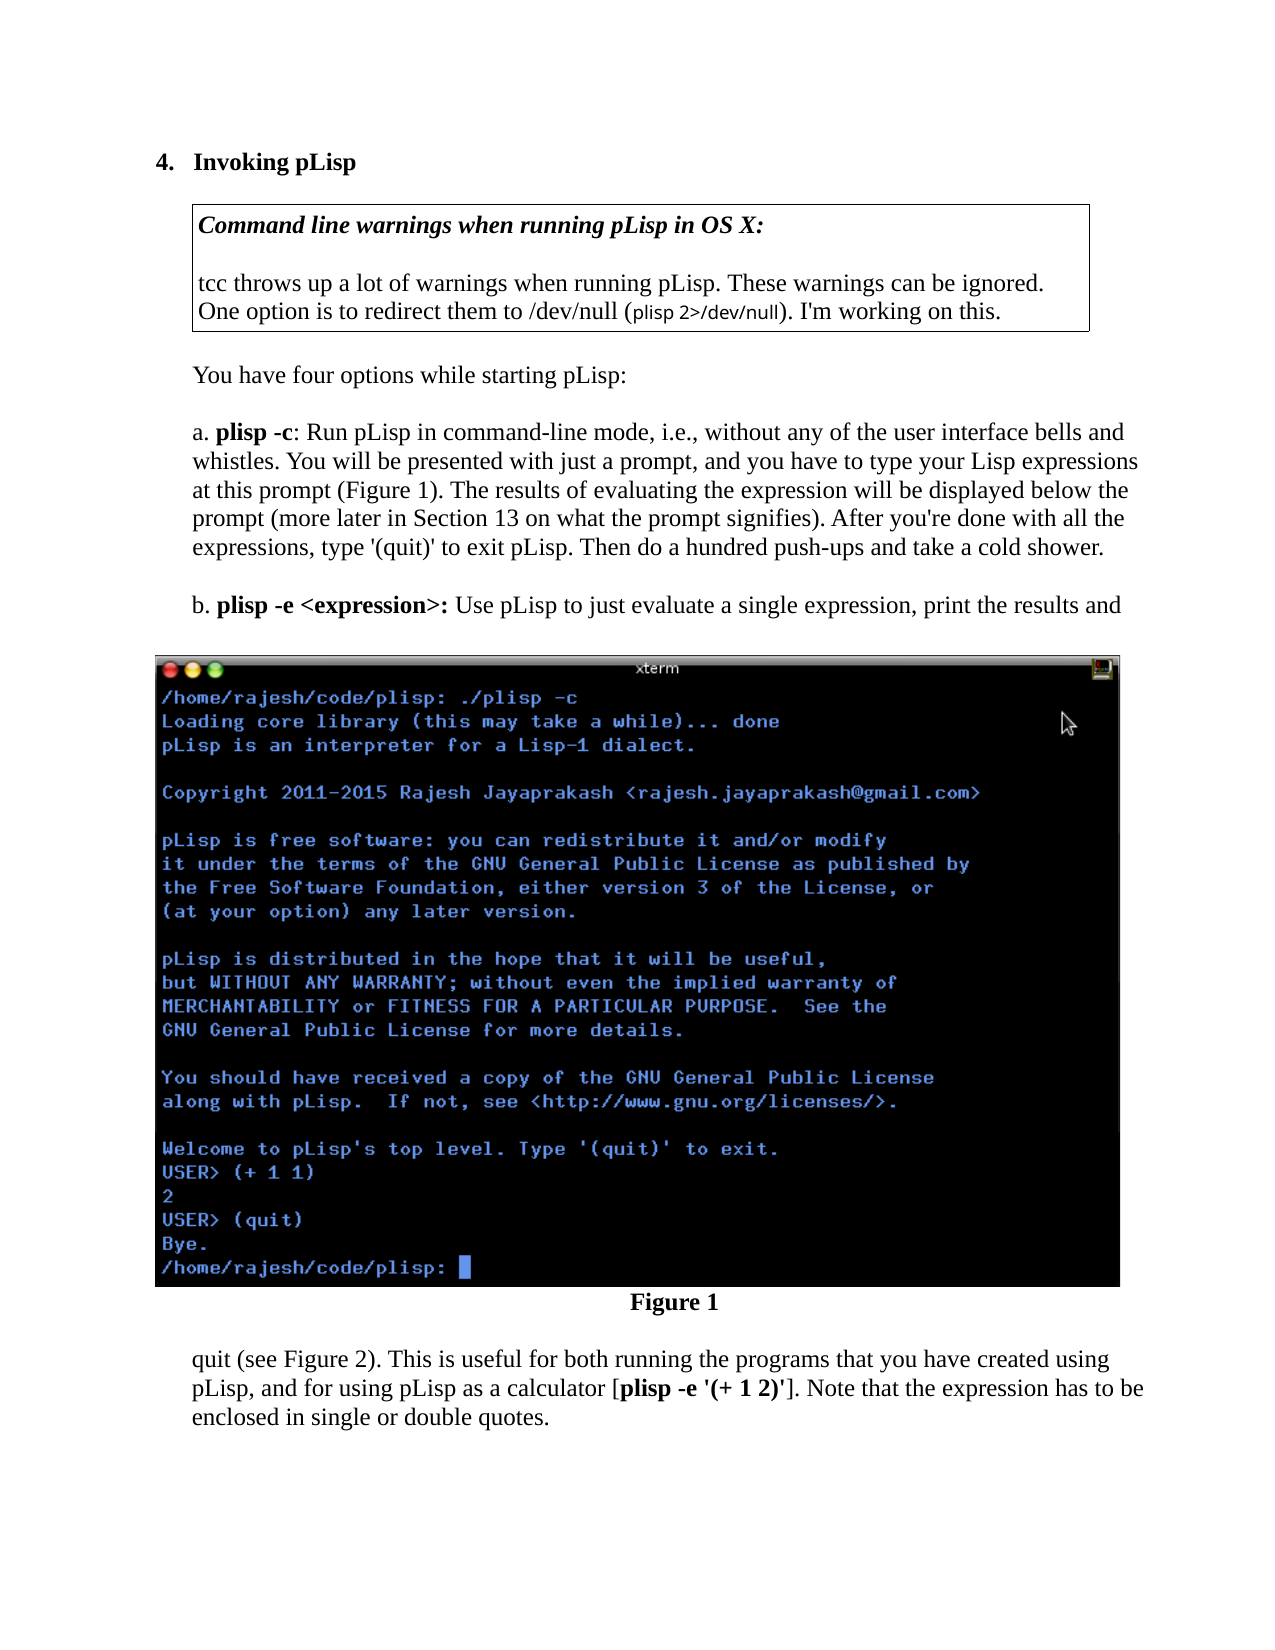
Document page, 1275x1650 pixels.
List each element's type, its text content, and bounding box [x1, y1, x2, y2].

text a. plisp -c: Run pLisp in command-line mode, i.e., without any of the user interface bells and whistles. You will be presented with just a prompt, and you have to type your Lisp expressions at this prompt (Figure 1). The results of evaluating the expression will be displayed below the prompt (more later in Section 13 on what the prompt signifies). After you're done with all the expressions, type '(quit)' to exit pLisp. Then do a hundred push-ups and take a cold shower. [118, 417, 1157, 561]
text b. plisp -e <expression>: Use pLisp to just evaluate a single expression, print the results and [192, 590, 1157, 618]
text Figure 1 [192, 647, 1157, 1316]
picture [155, 655, 1121, 1287]
list quit (see Figure 2). This is useful for both running the programs that you have created using pLisp, and for using pLisp as a calculator [plisp -e '(+ 1 2)']. Note that the expression has to be enclosed in single or double quotes. [192, 1344, 1157, 1431]
table_header Command line warnings when running pLisp in OS X: tcc throws up a lot of warnings when running pLisp. These warnings can be ignored. One option is to redirect them to /dev/null (plisp 2>/dev/null). I'm working on this. [193, 205, 1089, 331]
list Invoking pLisp [156, 147, 1157, 176]
text You have four options while starting pLisp: [118, 360, 1157, 388]
